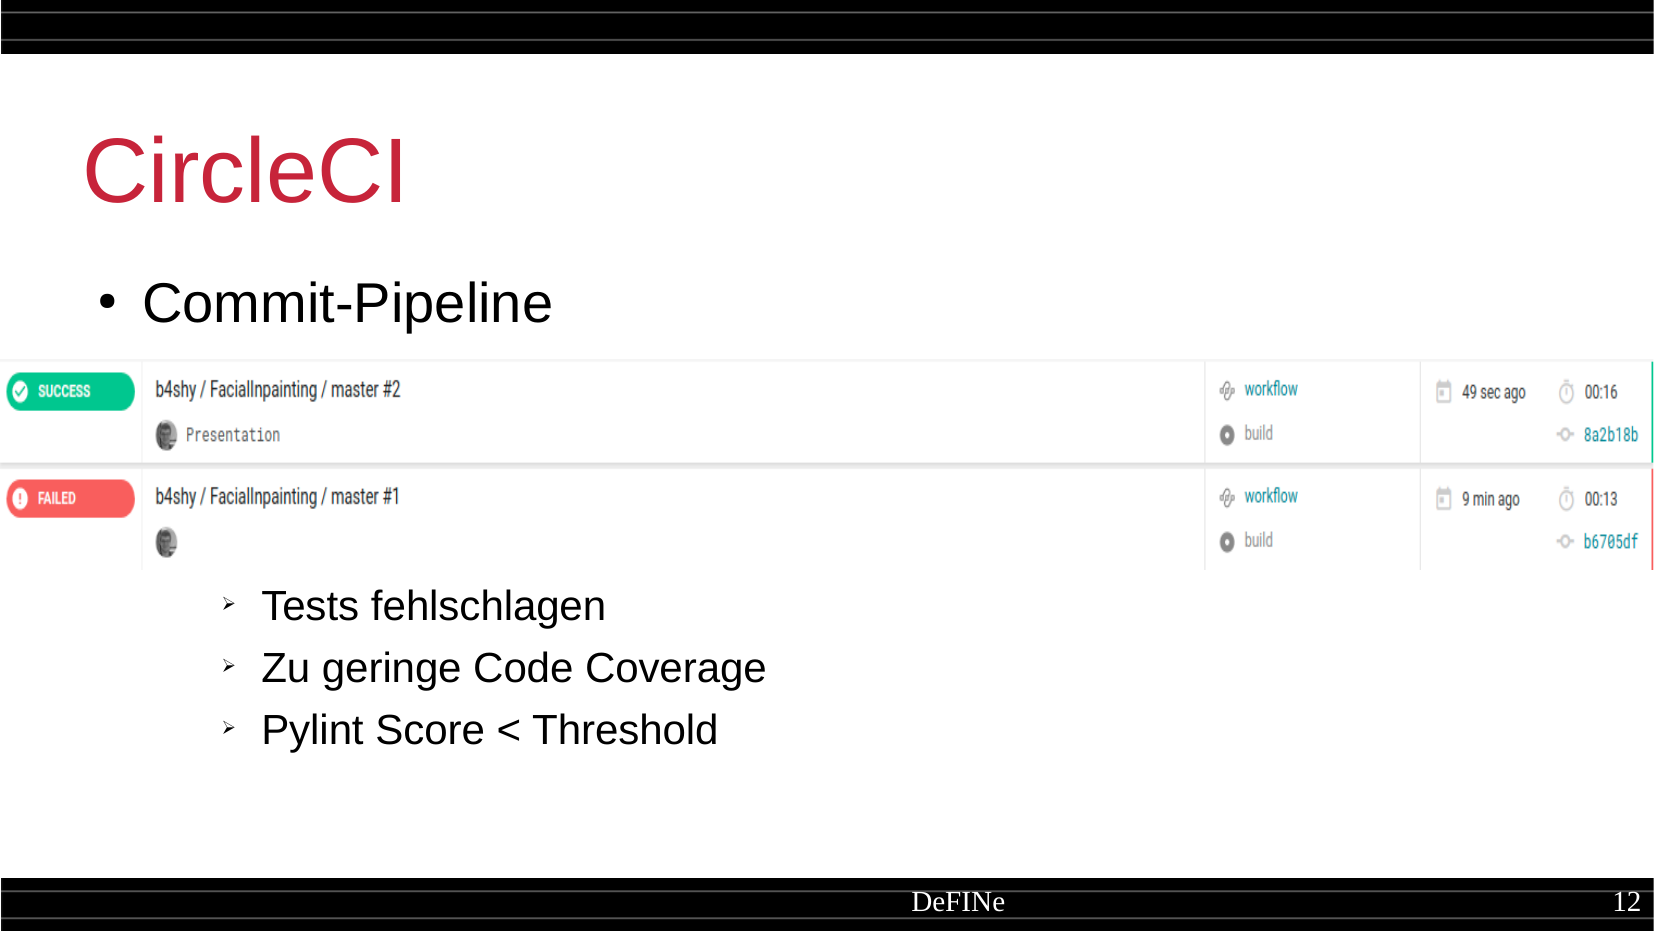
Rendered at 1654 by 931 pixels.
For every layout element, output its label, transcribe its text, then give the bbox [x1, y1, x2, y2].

picture [0, 359, 1654, 571]
title CircleCI [82, 92, 1571, 249]
picture [1, 0, 1654, 54]
list Commit-Pipeline Eingebunden in GitHub Commit schlägt fehl, wenn: PEP8 Syntaxfehler Tests fehlschlagen Zu geringe Code Coverage Pylint Score < Threshold [82, 271, 1571, 359]
picture [1, 878, 1654, 931]
list Commit-Pipeline Eingebunden in GitHub Commit schlägt fehl, wenn: PEP8 Syntaxfehler Tests fehlschlagen Zu geringe Code Coverage Pylint Score < Threshold [82, 571, 1571, 758]
